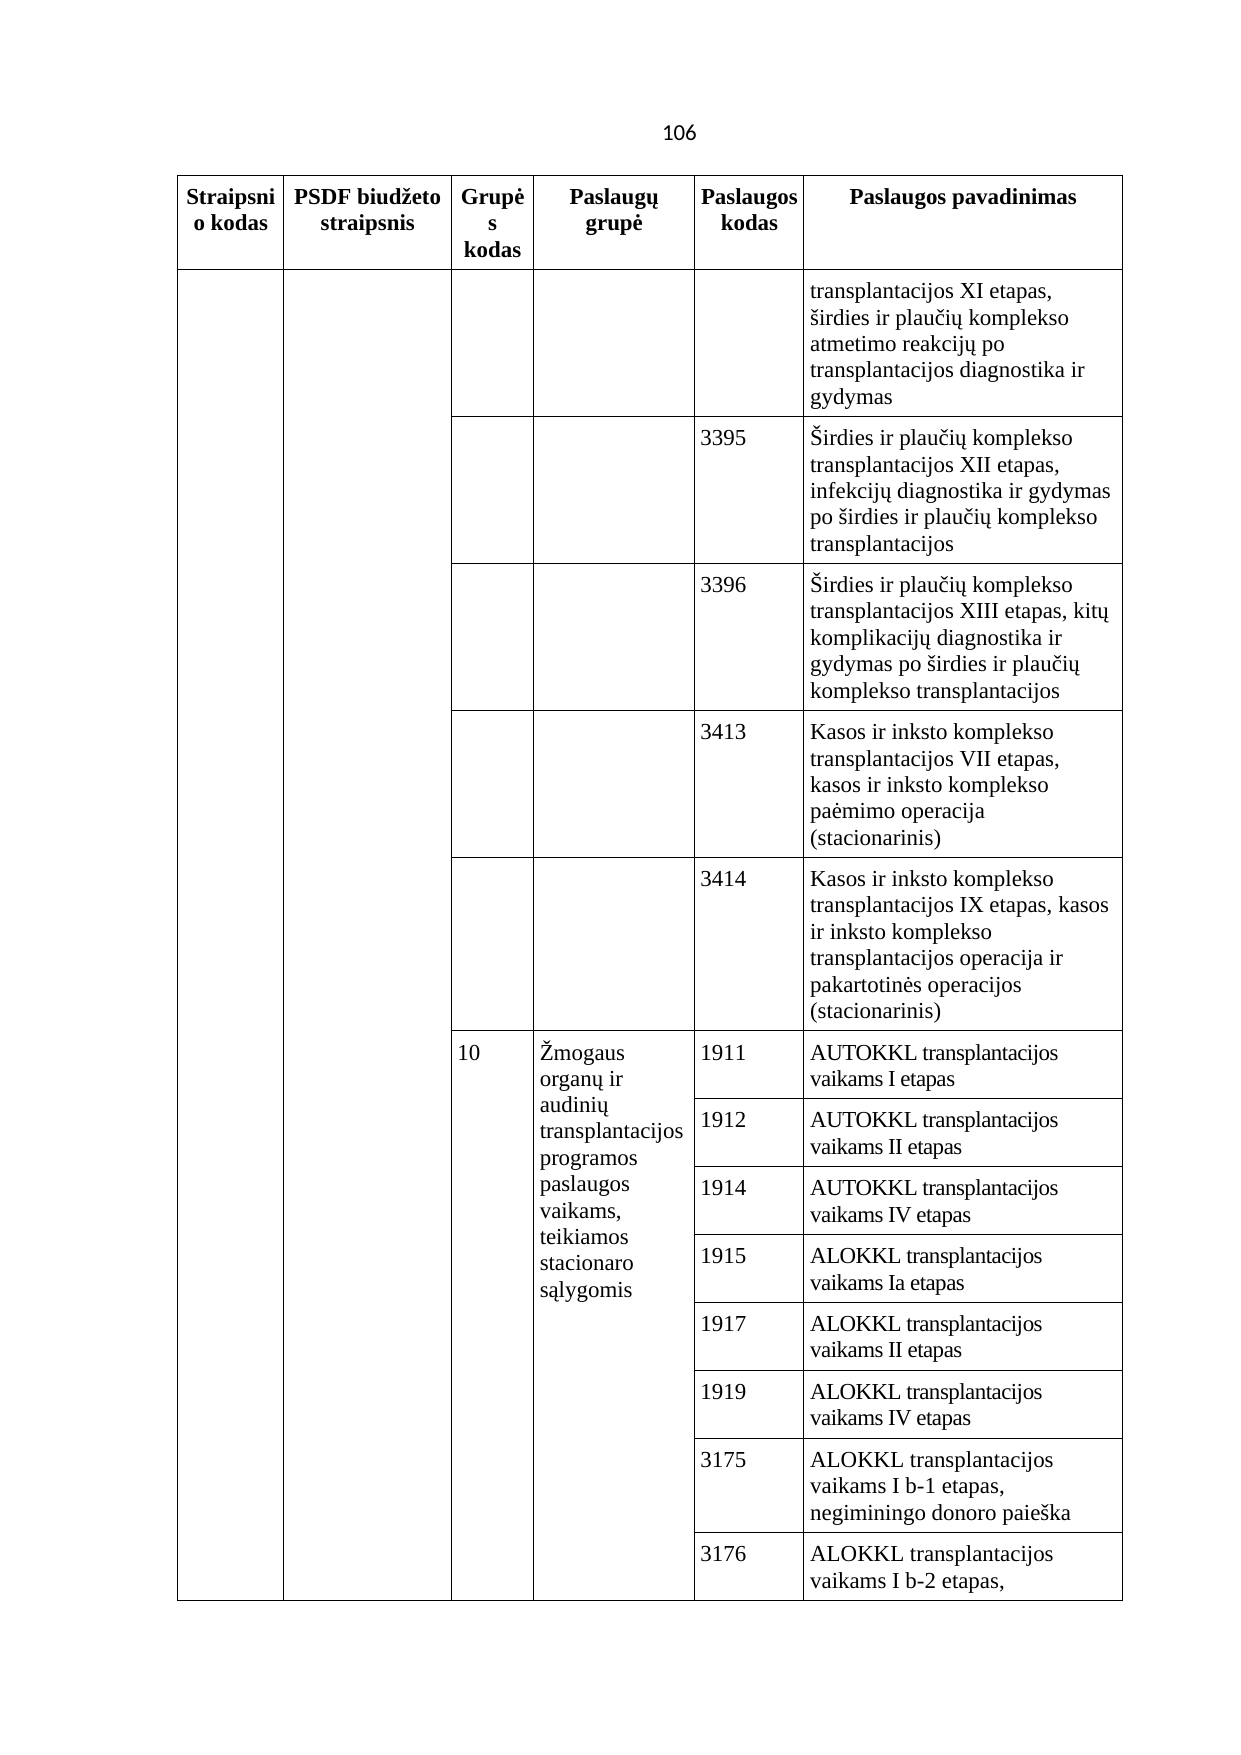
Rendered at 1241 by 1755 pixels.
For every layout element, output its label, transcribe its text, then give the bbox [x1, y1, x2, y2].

table_cell 3175 [695, 1439, 803, 1532]
table_cell [178, 857, 283, 1030]
table_cell [452, 711, 533, 857]
table_cell 3396 [695, 564, 803, 710]
table_cell [284, 1030, 451, 1098]
table_cell [452, 1302, 533, 1370]
table_cell [452, 1370, 533, 1438]
table_cell [534, 711, 694, 857]
table_cell transplantacijos XI etapas, širdies ir plaučių komplekso atmetimo reakcijų po transplantacijos diagnostika ir gydymas [804, 270, 1122, 416]
table_cell [178, 563, 283, 710]
table_cell [452, 1234, 533, 1302]
table_cell [452, 858, 533, 1030]
table_cell ALOKKL transplantacijos vaikams I b-1 etapas, negiminingo donoro paieška [804, 1439, 1122, 1532]
table_cell [452, 1532, 533, 1600]
table_cell 1912 [695, 1099, 803, 1166]
table_cell [284, 1302, 451, 1370]
table_cell [178, 1532, 283, 1600]
table_cell Kasos ir inksto komplekso transplantacijos IX etapas, kasos ir inksto komplekso transplantacijos operacija ir pakartotinės operacijos (stacionarinis) [804, 858, 1122, 1030]
table_cell Širdies ir plaučių komplekso transplantacijos XIII etapas, kitų komplikacijų diagnostika ir gydymas po širdies ir plaučių komplekso transplantacijos [804, 564, 1122, 710]
table_cell [452, 1438, 533, 1532]
table_cell Kasos ir inksto komplekso transplantacijos VII etapas, kasos ir inksto komplekso paėmimo operacija (stacionarinis) [804, 711, 1122, 857]
table_cell [178, 1166, 283, 1234]
table_cell 1919 [695, 1371, 803, 1438]
table_cell [284, 1234, 451, 1302]
table_cell [534, 564, 694, 710]
table_cell ALOKKL transplantacijos vaikams II etapas [804, 1303, 1122, 1370]
table_cell [695, 270, 803, 416]
table_cell Širdies ir plaučių komplekso transplantacijos XII etapas, infekcijų diagnostika ir gydymas po širdies ir plaučių komplekso transplantacijos [804, 417, 1122, 563]
table_cell [452, 270, 533, 416]
table_cell [178, 416, 283, 563]
table_cell [284, 710, 451, 857]
table_cell 3413 [695, 711, 803, 857]
table_cell [178, 1302, 283, 1370]
table_cell [178, 1030, 283, 1098]
table_cell [284, 1098, 451, 1166]
table_cell [534, 1532, 694, 1600]
table_cell ALOKKL transplantacijos vaikams I b-2 etapas, [804, 1533, 1122, 1600]
table_cell [284, 1370, 451, 1438]
table_cell [452, 417, 533, 563]
table_cell [452, 1166, 533, 1234]
table_cell 1911 [695, 1031, 803, 1098]
table_cell [534, 417, 694, 563]
table_cell [284, 1438, 451, 1532]
table_cell [534, 858, 694, 1030]
table_cell [178, 1234, 283, 1302]
table_cell [534, 1438, 694, 1532]
table_header Paslaugos kodas [695, 176, 803, 269]
table_header Straipsnio kodas [178, 176, 283, 269]
table_cell [452, 564, 533, 710]
table_cell AUTOKKL transplantacijos vaikams I etapas [804, 1031, 1122, 1098]
table_cell [284, 563, 451, 710]
table_cell [284, 416, 451, 563]
table_cell ALOKKL transplantacijos vaikams Ia etapas [804, 1235, 1122, 1302]
table_cell [178, 1370, 283, 1438]
table_header Paslaugos pavadinimas [804, 176, 1122, 269]
table_cell 3414 [695, 858, 803, 1030]
table_cell 3395 [695, 417, 803, 563]
table_cell [284, 857, 451, 1030]
table_cell Žmogaus organų ir audinių transplantacijos programos paslaugos vaikams, teikiamos stacionaro sąlygomis [534, 1031, 694, 1438]
table_header PSDF biudžeto straipsnis [284, 176, 451, 269]
table_cell [534, 270, 694, 416]
table_cell [178, 270, 283, 416]
table_cell 1915 [695, 1235, 803, 1302]
table_cell ALOKKL transplantacijos vaikams IV etapas [804, 1371, 1122, 1438]
table_cell [178, 1438, 283, 1532]
table_cell [178, 1098, 283, 1166]
table_cell 10 [452, 1031, 533, 1098]
table_cell AUTOKKL transplantacijos vaikams IV etapas [804, 1167, 1122, 1234]
table_cell 3176 [695, 1533, 803, 1600]
table_cell [452, 1098, 533, 1166]
table_cell 1914 [695, 1167, 803, 1234]
table_header Paslaugų grupė [534, 176, 694, 269]
table_cell [178, 710, 283, 857]
table_cell [284, 1532, 451, 1600]
table_cell [284, 270, 451, 416]
table_cell [284, 1166, 451, 1234]
table_cell 1917 [695, 1303, 803, 1370]
table_cell AUTOKKL transplantacijos vaikams II etapas [804, 1099, 1122, 1166]
table_header Grupės kodas [452, 176, 533, 269]
